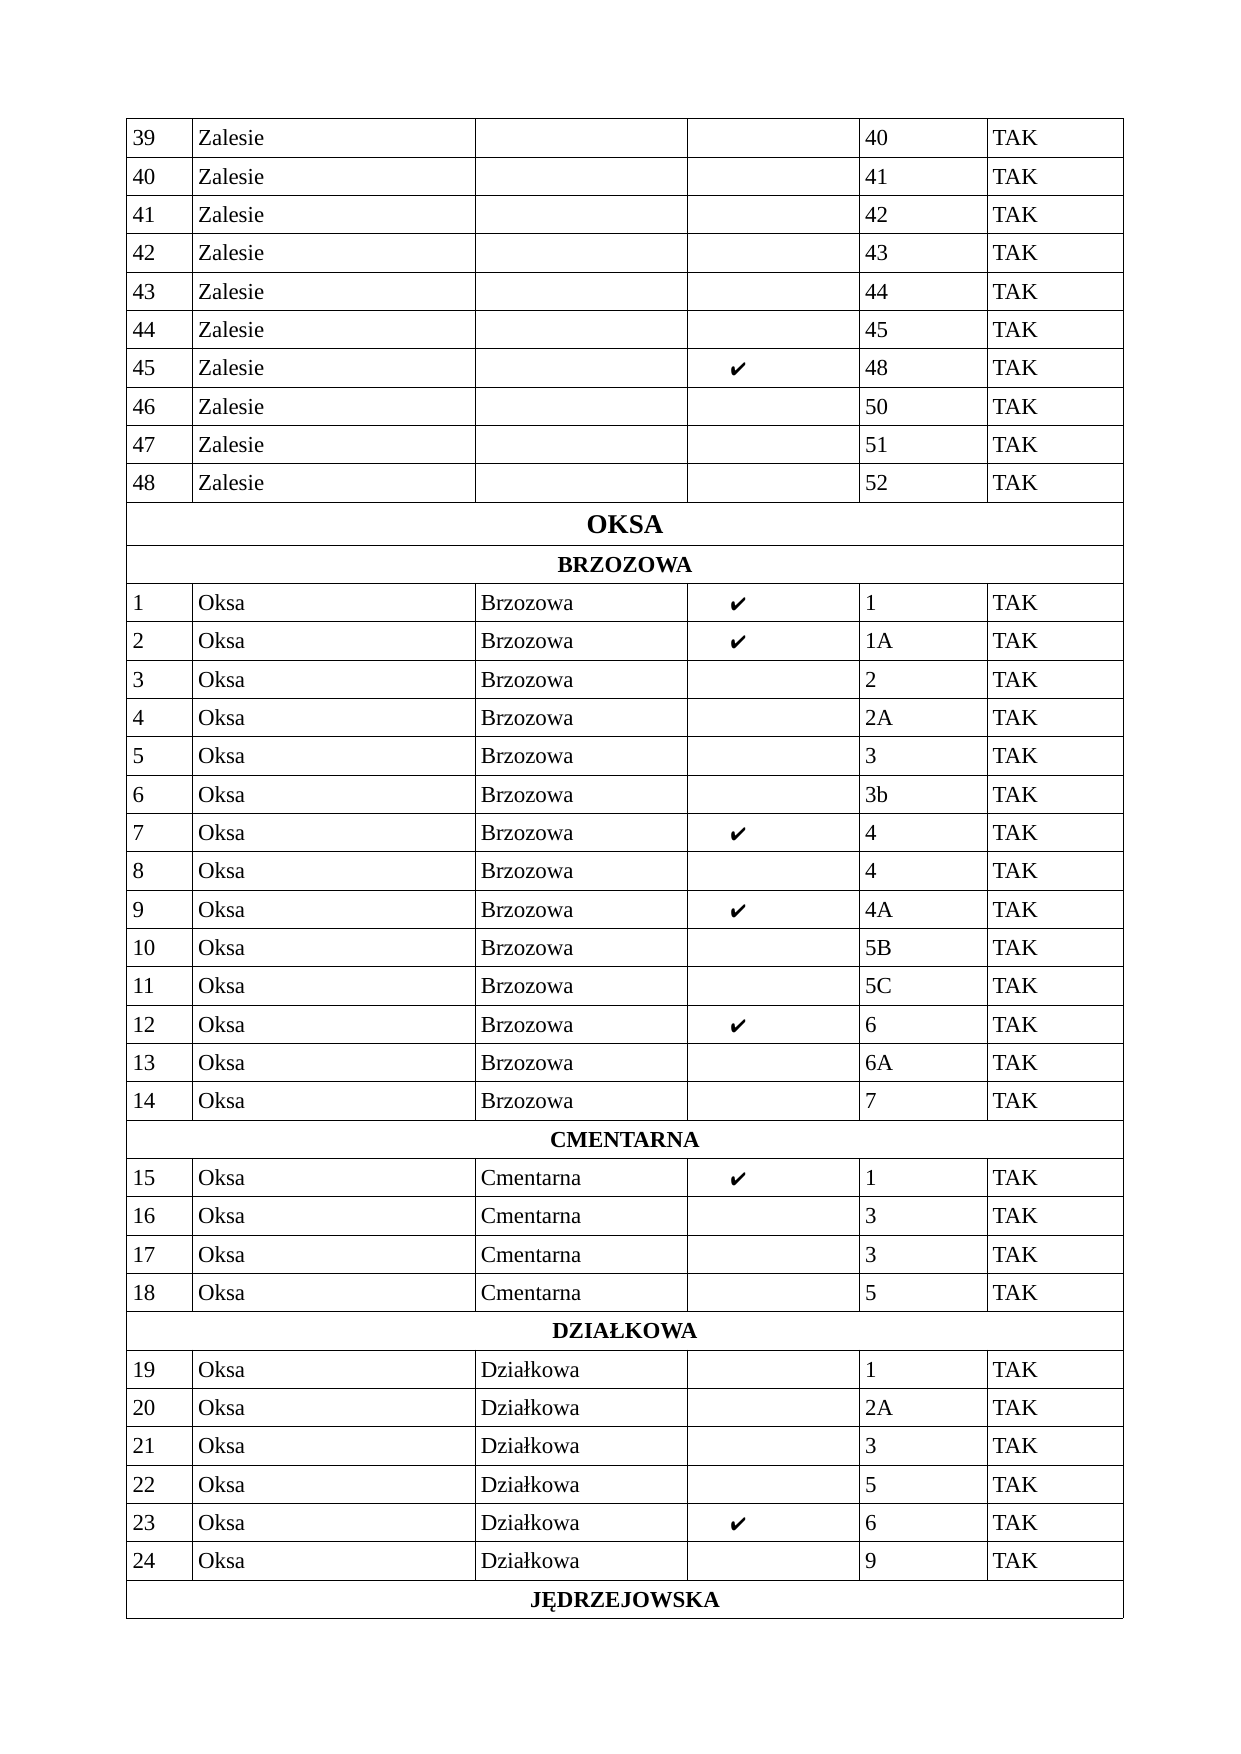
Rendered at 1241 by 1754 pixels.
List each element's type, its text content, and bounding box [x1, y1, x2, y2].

table_cell [688, 234, 859, 271]
table_cell Działkowa [476, 1466, 687, 1503]
table_cell Oksa [193, 737, 475, 774]
table_cell TAK [988, 967, 1123, 1004]
table_cell [688, 119, 859, 156]
table_cell 7 [127, 814, 192, 851]
table_cell 43 [127, 273, 192, 310]
table_cell Zalesie [193, 464, 475, 501]
table_cell TAK [988, 273, 1123, 310]
table_cell 41 [127, 196, 192, 233]
table_cell TAK [988, 426, 1123, 463]
table_cell [688, 196, 859, 233]
table_cell [688, 929, 859, 966]
table_cell 48 [127, 464, 192, 501]
table_cell Oksa [193, 1274, 475, 1311]
table_cell Zalesie [193, 273, 475, 310]
table_cell Brzozowa [476, 699, 687, 736]
table_cell 5C [860, 967, 987, 1004]
table_cell 15 [127, 1159, 192, 1196]
table_cell JĘDRZEJOWSKA [127, 1581, 1123, 1618]
table_cell [688, 1389, 859, 1426]
table_cell 3 [127, 661, 192, 698]
table_cell [476, 158, 687, 195]
table_cell [688, 1197, 859, 1234]
table_cell [688, 852, 859, 889]
table_cell Oksa [193, 1466, 475, 1503]
table_cell [688, 891, 859, 928]
table_cell 20 [127, 1389, 192, 1426]
table_cell [688, 1466, 859, 1503]
table_cell BRZOZOWA [127, 546, 1123, 583]
table_cell Cmentarna [476, 1274, 687, 1311]
table_cell TAK [988, 852, 1123, 889]
table_cell Zalesie [193, 119, 475, 156]
table_cell TAK [988, 1427, 1123, 1464]
table_cell 13 [127, 1044, 192, 1081]
table_cell TAK [988, 929, 1123, 966]
table_cell Oksa [193, 1427, 475, 1464]
table_cell 40 [127, 158, 192, 195]
table_cell Brzozowa [476, 967, 687, 1004]
table_cell Cmentarna [476, 1236, 687, 1273]
table_cell TAK [988, 1274, 1123, 1311]
table_cell [688, 737, 859, 774]
table_cell Oksa [193, 929, 475, 966]
table_cell [476, 388, 687, 425]
table_cell TAK [988, 1159, 1123, 1196]
table_cell 6A [860, 1044, 987, 1081]
table_cell Działkowa [476, 1542, 687, 1579]
table_cell 47 [127, 426, 192, 463]
table_cell Brzozowa [476, 891, 687, 928]
table_cell 45 [860, 311, 987, 348]
table_cell [688, 464, 859, 501]
table_cell TAK [988, 1197, 1123, 1234]
table_cell Cmentarna [476, 1197, 687, 1234]
table_cell 5 [860, 1274, 987, 1311]
table_cell 42 [127, 234, 192, 271]
table_cell 1 [860, 1159, 987, 1196]
table_cell [688, 426, 859, 463]
table_cell 2A [860, 1389, 987, 1426]
table_cell 14 [127, 1082, 192, 1119]
table_cell TAK [988, 622, 1123, 659]
table_cell 3 [860, 737, 987, 774]
table_cell Oksa [193, 1082, 475, 1119]
table_cell [688, 1427, 859, 1464]
table_cell 40 [860, 119, 987, 156]
table_cell 8 [127, 852, 192, 889]
table_cell 1A [860, 622, 987, 659]
table_cell 22 [127, 1466, 192, 1503]
table_cell OKSA [127, 503, 1123, 544]
table_cell 4A [860, 891, 987, 928]
table_cell [476, 349, 687, 386]
table_cell [688, 1044, 859, 1081]
table_cell [688, 1159, 859, 1196]
table_cell 6 [860, 1504, 987, 1541]
table_cell TAK [988, 737, 1123, 774]
table_cell Brzozowa [476, 622, 687, 659]
table_cell Oksa [193, 967, 475, 1004]
table_cell Oksa [193, 1542, 475, 1579]
table_cell 1 [860, 584, 987, 621]
table_cell TAK [988, 1504, 1123, 1541]
table_cell [688, 311, 859, 348]
table_cell 23 [127, 1504, 192, 1541]
table_cell 16 [127, 1197, 192, 1234]
table_cell Brzozowa [476, 929, 687, 966]
table_cell Brzozowa [476, 1082, 687, 1119]
table_cell Oksa [193, 776, 475, 813]
table_cell [688, 967, 859, 1004]
table_cell TAK [988, 1389, 1123, 1426]
table_cell Brzozowa [476, 584, 687, 621]
table_cell 4 [860, 852, 987, 889]
table_cell Zalesie [193, 158, 475, 195]
table_cell TAK [988, 661, 1123, 698]
table_cell 7 [860, 1082, 987, 1119]
table_cell Oksa [193, 1351, 475, 1388]
table_cell Zalesie [193, 234, 475, 271]
table_cell [476, 311, 687, 348]
table_cell TAK [988, 464, 1123, 501]
table_cell [688, 699, 859, 736]
table_cell TAK [988, 311, 1123, 348]
table_cell [476, 273, 687, 310]
table_cell [688, 158, 859, 195]
table_cell TAK [988, 119, 1123, 156]
table_cell 46 [127, 388, 192, 425]
table_cell 11 [127, 967, 192, 1004]
table_cell 24 [127, 1542, 192, 1579]
table_cell Oksa [193, 1197, 475, 1234]
table_cell [688, 349, 859, 386]
table_cell Brzozowa [476, 737, 687, 774]
table_cell Działkowa [476, 1389, 687, 1426]
table_cell 44 [127, 311, 192, 348]
table_cell Zalesie [193, 426, 475, 463]
table_cell [476, 196, 687, 233]
table_cell CMENTARNA [127, 1121, 1123, 1158]
table_cell 4 [860, 814, 987, 851]
table_cell 10 [127, 929, 192, 966]
table_cell Oksa [193, 699, 475, 736]
table_cell 9 [127, 891, 192, 928]
table_cell Zalesie [193, 388, 475, 425]
table_cell 45 [127, 349, 192, 386]
table_cell TAK [988, 1236, 1123, 1273]
table_cell [688, 1542, 859, 1579]
table_cell TAK [988, 1351, 1123, 1388]
table_cell DZIAŁKOWA [127, 1312, 1123, 1349]
table_cell Oksa [193, 852, 475, 889]
table_cell [688, 1504, 859, 1541]
table_cell Oksa [193, 622, 475, 659]
table_cell Zalesie [193, 196, 475, 233]
table_cell Brzozowa [476, 852, 687, 889]
table_cell Oksa [193, 1159, 475, 1196]
table_cell [476, 426, 687, 463]
table_cell 5 [860, 1466, 987, 1503]
table_cell TAK [988, 1466, 1123, 1503]
table_cell Oksa [193, 1044, 475, 1081]
table_cell 44 [860, 273, 987, 310]
table_cell [688, 1006, 859, 1043]
table_cell Oksa [193, 584, 475, 621]
table_cell Oksa [193, 891, 475, 928]
table_cell 9 [860, 1542, 987, 1579]
table_cell Działkowa [476, 1504, 687, 1541]
table_cell 41 [860, 158, 987, 195]
table_cell [688, 1351, 859, 1388]
table_cell Oksa [193, 661, 475, 698]
table_cell 5B [860, 929, 987, 966]
table_cell TAK [988, 1044, 1123, 1081]
table_cell 2 [860, 661, 987, 698]
table_cell [688, 814, 859, 851]
table_cell TAK [988, 158, 1123, 195]
table_cell TAK [988, 699, 1123, 736]
table_cell [688, 1236, 859, 1273]
table_cell Brzozowa [476, 1044, 687, 1081]
table_cell 12 [127, 1006, 192, 1043]
table_cell 43 [860, 234, 987, 271]
table_cell 18 [127, 1274, 192, 1311]
table_cell [476, 464, 687, 501]
table_cell TAK [988, 349, 1123, 386]
table_cell 19 [127, 1351, 192, 1388]
table_cell 39 [127, 119, 192, 156]
table_cell [688, 584, 859, 621]
table_cell TAK [988, 388, 1123, 425]
table_cell 1 [860, 1351, 987, 1388]
table_cell [688, 1082, 859, 1119]
table_cell 4 [127, 699, 192, 736]
table_cell Zalesie [193, 349, 475, 386]
table_cell 6 [127, 776, 192, 813]
table_cell Brzozowa [476, 776, 687, 813]
table_cell Cmentarna [476, 1159, 687, 1196]
table_cell [688, 1274, 859, 1311]
table_cell 51 [860, 426, 987, 463]
table_cell 48 [860, 349, 987, 386]
table_cell Brzozowa [476, 1006, 687, 1043]
table_cell [688, 388, 859, 425]
table_cell 17 [127, 1236, 192, 1273]
table_cell 3 [860, 1427, 987, 1464]
table_cell Zalesie [193, 311, 475, 348]
table_cell 3 [860, 1197, 987, 1234]
table_cell 21 [127, 1427, 192, 1464]
table_cell TAK [988, 814, 1123, 851]
table_cell 50 [860, 388, 987, 425]
table_cell Działkowa [476, 1351, 687, 1388]
table_cell Oksa [193, 1006, 475, 1043]
table_cell 6 [860, 1006, 987, 1043]
table_cell TAK [988, 1082, 1123, 1119]
table_cell TAK [988, 1006, 1123, 1043]
table_cell TAK [988, 584, 1123, 621]
table_cell [688, 622, 859, 659]
table_cell 52 [860, 464, 987, 501]
table_cell TAK [988, 776, 1123, 813]
table_cell TAK [988, 891, 1123, 928]
table_cell 1 [127, 584, 192, 621]
table_cell Brzozowa [476, 814, 687, 851]
table_cell Oksa [193, 814, 475, 851]
table_cell 3b [860, 776, 987, 813]
table_cell [476, 234, 687, 271]
table_cell 2A [860, 699, 987, 736]
table_cell Brzozowa [476, 661, 687, 698]
table_cell 5 [127, 737, 192, 774]
table_cell 2 [127, 622, 192, 659]
table_cell TAK [988, 1542, 1123, 1579]
table_cell Oksa [193, 1236, 475, 1273]
table_cell Działkowa [476, 1427, 687, 1464]
table_cell 42 [860, 196, 987, 233]
table_cell TAK [988, 234, 1123, 271]
table_cell [476, 119, 687, 156]
table_cell [688, 661, 859, 698]
table_cell Oksa [193, 1504, 475, 1541]
table_cell [688, 273, 859, 310]
table_cell [688, 776, 859, 813]
table_cell 3 [860, 1236, 987, 1273]
table_cell TAK [988, 196, 1123, 233]
table_cell Oksa [193, 1389, 475, 1426]
